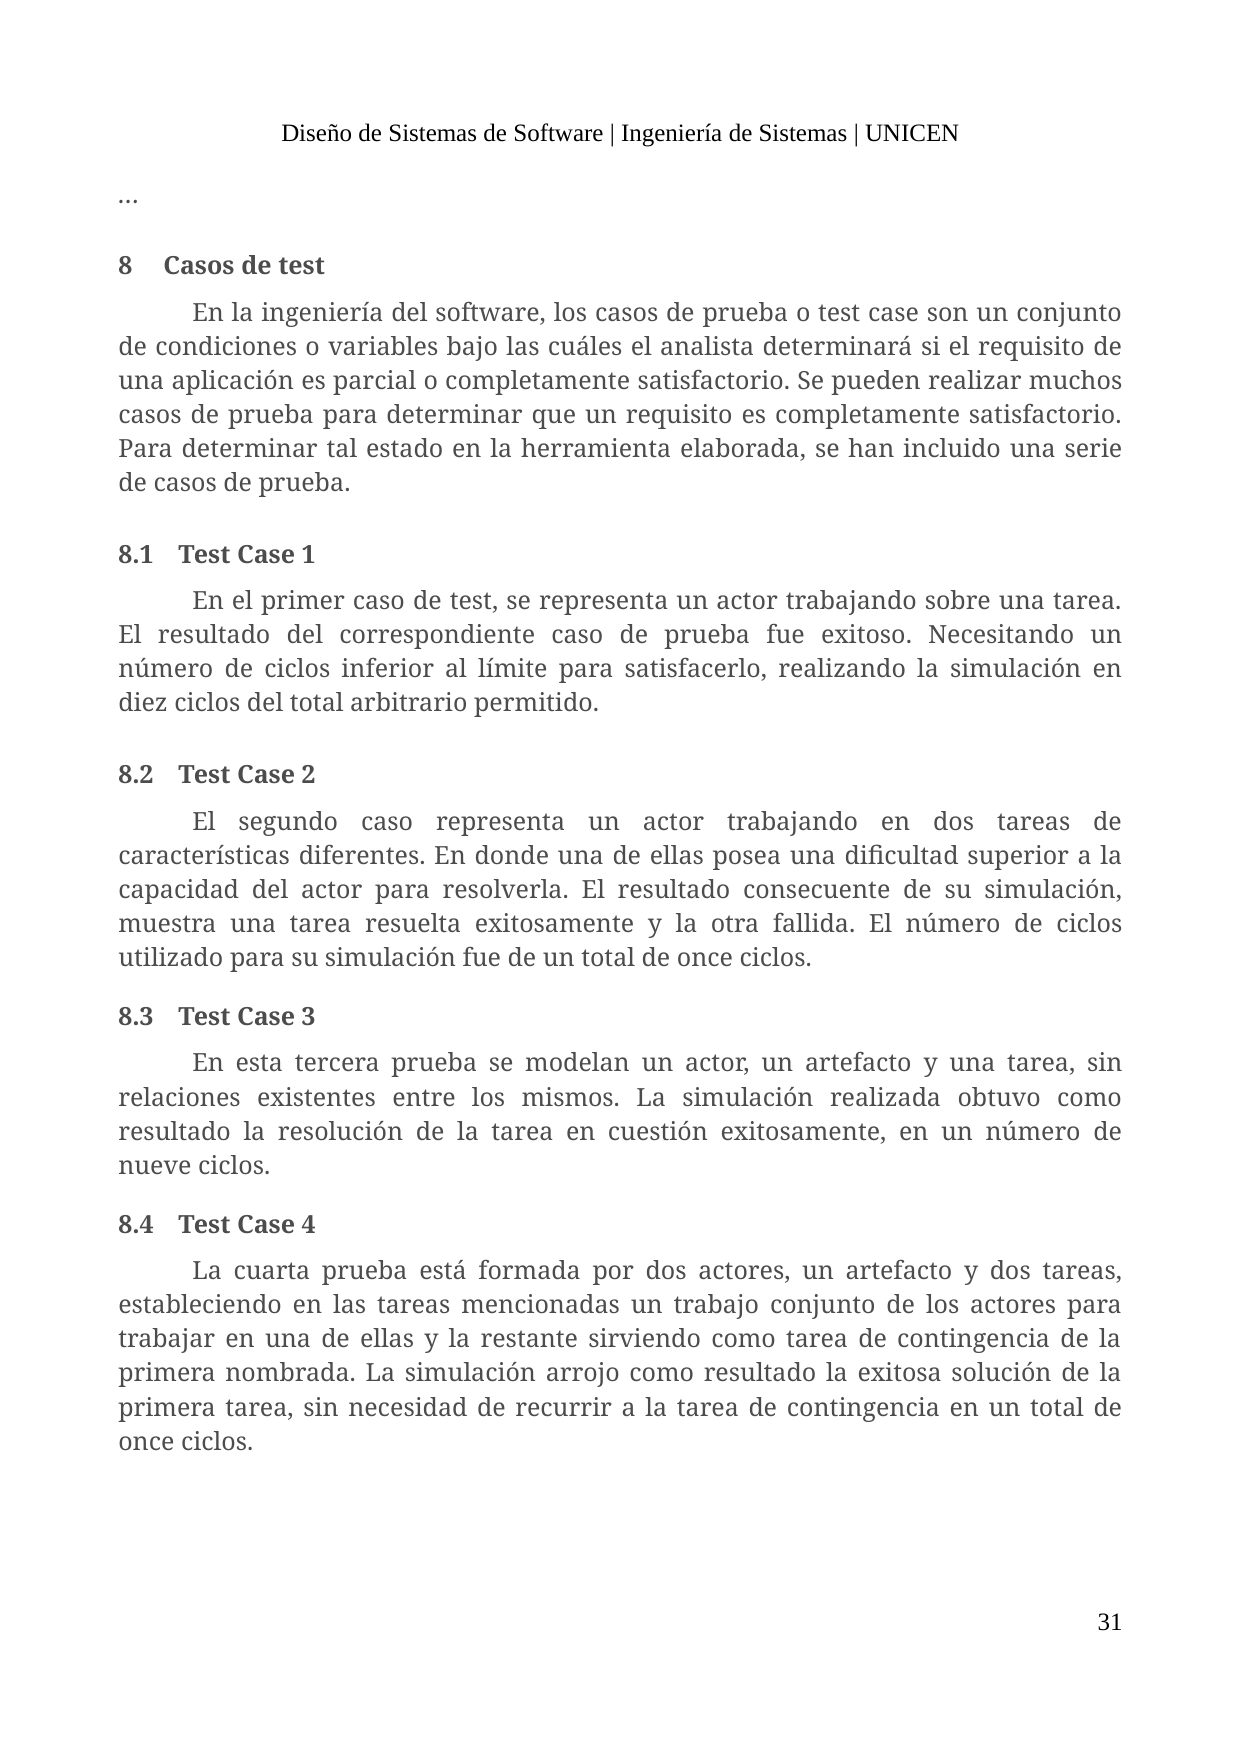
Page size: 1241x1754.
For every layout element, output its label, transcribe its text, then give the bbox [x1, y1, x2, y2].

subtitle Test Case 1 [118, 536, 1122, 570]
subtitle Test Case 3 [118, 998, 1122, 1033]
text En la ingeniería del software, los casos de prueba o test case son un conjunto de condiciones o variables bajo las cuáles el analista determinará si el requisito de una aplicación es parcial o completamente satisfactorio. Se pueden realizar muchos casos de prueba para determinar que un requisito es completamente satisfactorio. Para determinar tal estado en la herramienta elaborada, se han incluido una serie de casos de prueba. [118, 294, 1122, 499]
text En el primer caso de test, se representa un actor trabajando sobre una tarea. El resultado del correspondiente caso de prueba fue exitoso. Necesitando un número de ciclos inferior al límite para satisfacerlo, realizando la simulación en diez ciclos del total arbitrario permitido. [118, 583, 1122, 719]
subtitle Test Case 4 [118, 1206, 1122, 1240]
text En esta tercera prueba se modelan un actor, un artefacto y una tarea, sin relaciones existentes entre los mismos. La simulación realizada obtuvo como resultado la resolución de la tarea en cuestión exitosamente, en un número de nueve ciclos. [118, 1045, 1122, 1181]
subtitle Casos de test [118, 248, 1122, 282]
text La cuarta prueba está formada por dos actores, un artefacto y dos tareas, estableciendo en las tareas mencionadas un trabajo conjunto de los actores para trabajar en una de ellas y la restante sirviendo como tarea de contingencia de la primera nombrada. La simulación arrojo como resultado la exitosa solución de la primera tarea, sin necesidad de recurrir a la tarea de contingencia en un total de once ciclos. [118, 1253, 1122, 1457]
text El segundo caso representa un actor trabajando en dos tareas de características diferentes. En donde una de ellas posea una dificultad superior a la capacidad del actor para resolverla. El resultado consecuente de su simulación, muestra una tarea resuelta exitosamente y la otra fallida. El número de ciclos utilizado para su simulación fue de un total de once ciclos. [118, 803, 1122, 973]
text … [118, 176, 1122, 210]
subtitle Test Case 2 [118, 757, 1122, 791]
